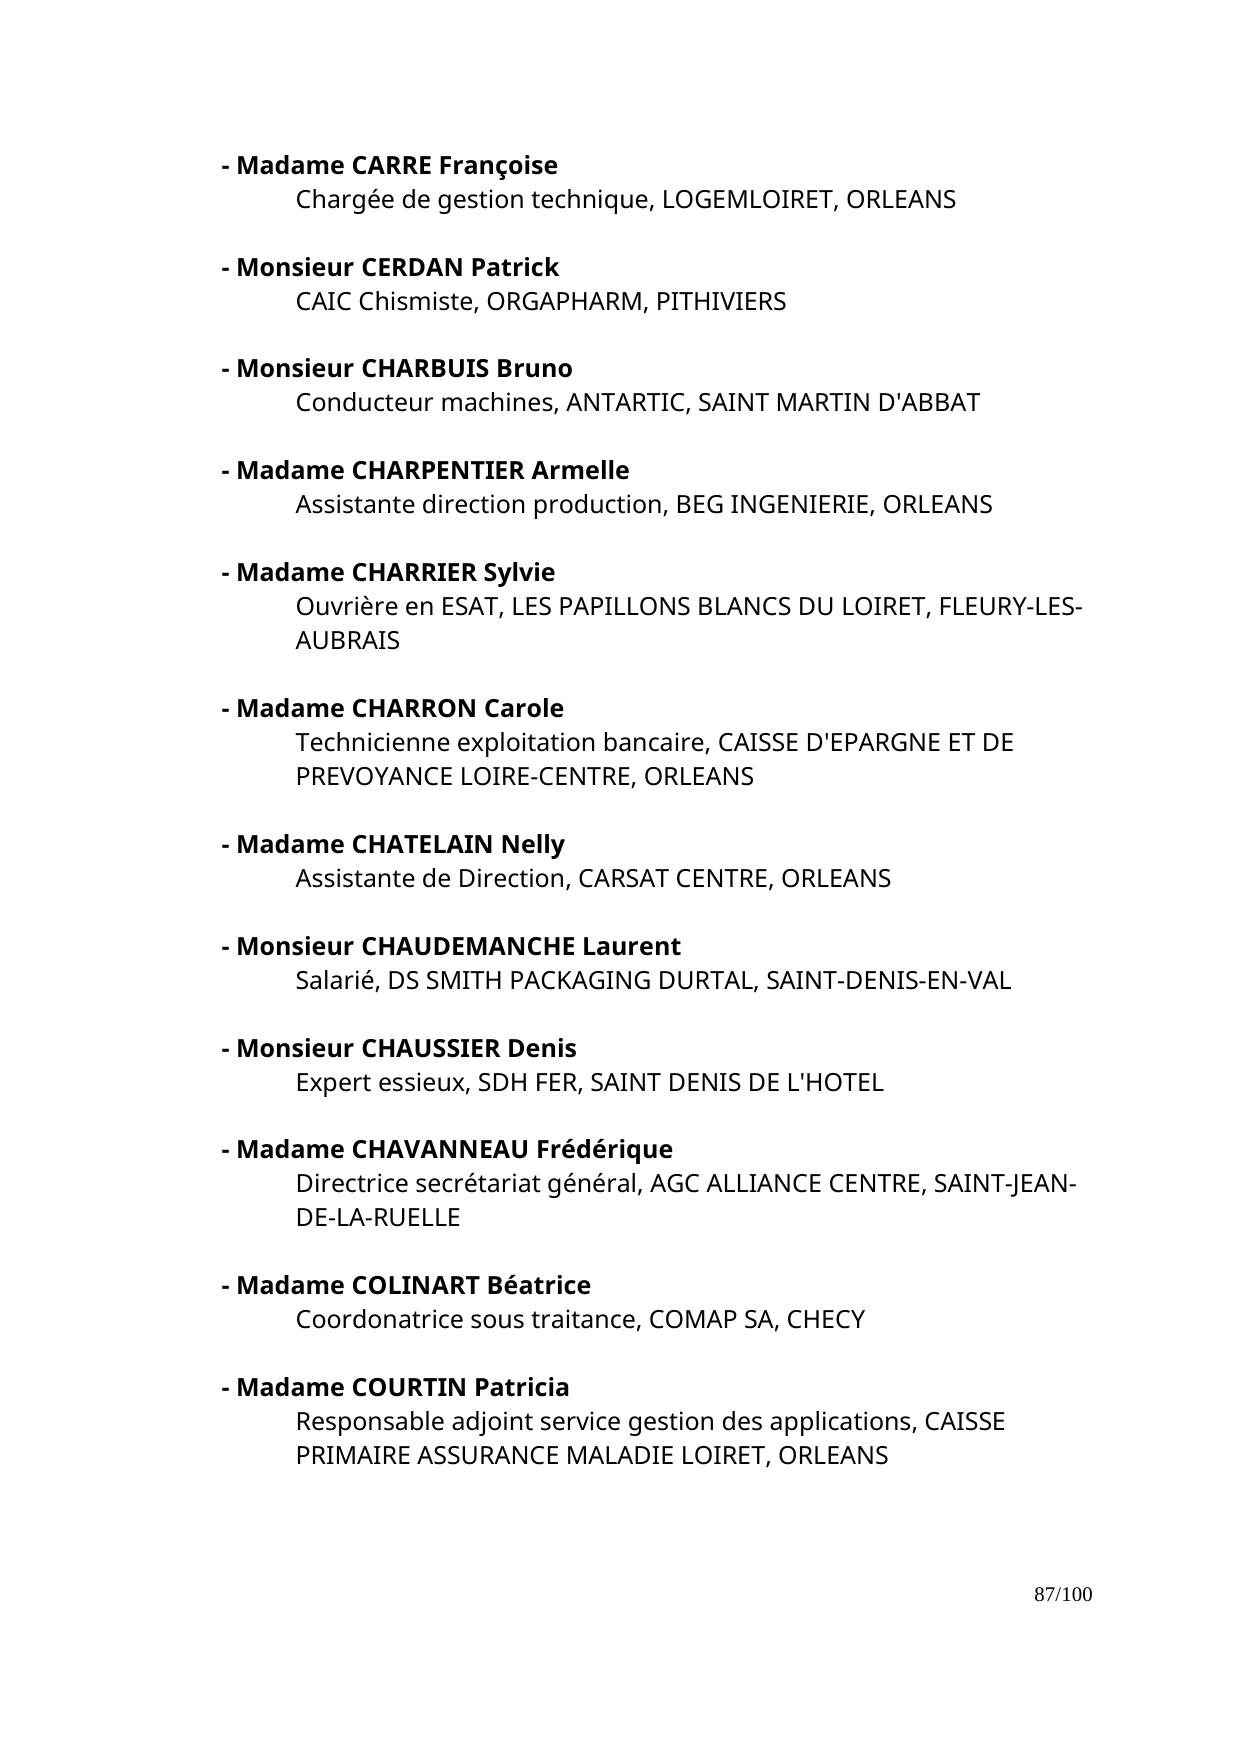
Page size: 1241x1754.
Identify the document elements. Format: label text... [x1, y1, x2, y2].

text - Madame CHARRIER Sylvie Ouvrière en ESAT, LES PAPILLONS BLANCS DU LOIRET, FLEURY-LES-AUBRAIS [221, 555, 1092, 657]
text - Monsieur CHAUDEMANCHE Laurent Salarié, DS SMITH PACKAGING DURTAL, SAINT-DENIS-EN-VAL [221, 929, 1092, 997]
text - Madame CHARRON Carole Technicienne exploitation bancaire, CAISSE D'EPARGNE ET DE PREVOYANCE LOIRE-CENTRE, ORLEANS [221, 691, 1092, 793]
text - Monsieur CERDAN Patrick CAIC Chismiste, ORGAPHARM, PITHIVIERS [221, 249, 1092, 317]
text - Madame CHAVANNEAU Frédérique Directrice secrétariat général, AGC ALLIANCE CENTRE, SAINT-JEAN-DE-LA-RUELLE [221, 1132, 1092, 1234]
text - Madame COLINART Béatrice Coordonatrice sous traitance, COMAP SA, CHECY [221, 1268, 1092, 1336]
text - Madame CHARPENTIER Armelle Assistante direction production, BEG INGENIERIE, ORLEANS [221, 453, 1092, 521]
text - Madame CARRE Françoise Chargée de gestion technique, LOGEMLOIRET, ORLEANS [221, 148, 1092, 216]
text - Monsieur CHARBUIS Bruno Conducteur machines, ANTARTIC, SAINT MARTIN D'ABBAT [221, 351, 1092, 419]
text - Monsieur CHAUSSIER Denis Expert essieux, SDH FER, SAINT DENIS DE L'HOTEL [221, 1031, 1092, 1098]
text - Madame COURTIN Patricia Responsable adjoint service gestion des applications, CAISSE PRIMAIRE ASSURANCE MALADIE LOIRET, ORLEANS [221, 1370, 1092, 1472]
text - Madame CHATELAIN Nelly Assistante de Direction, CARSAT CENTRE, ORLEANS [221, 827, 1092, 895]
